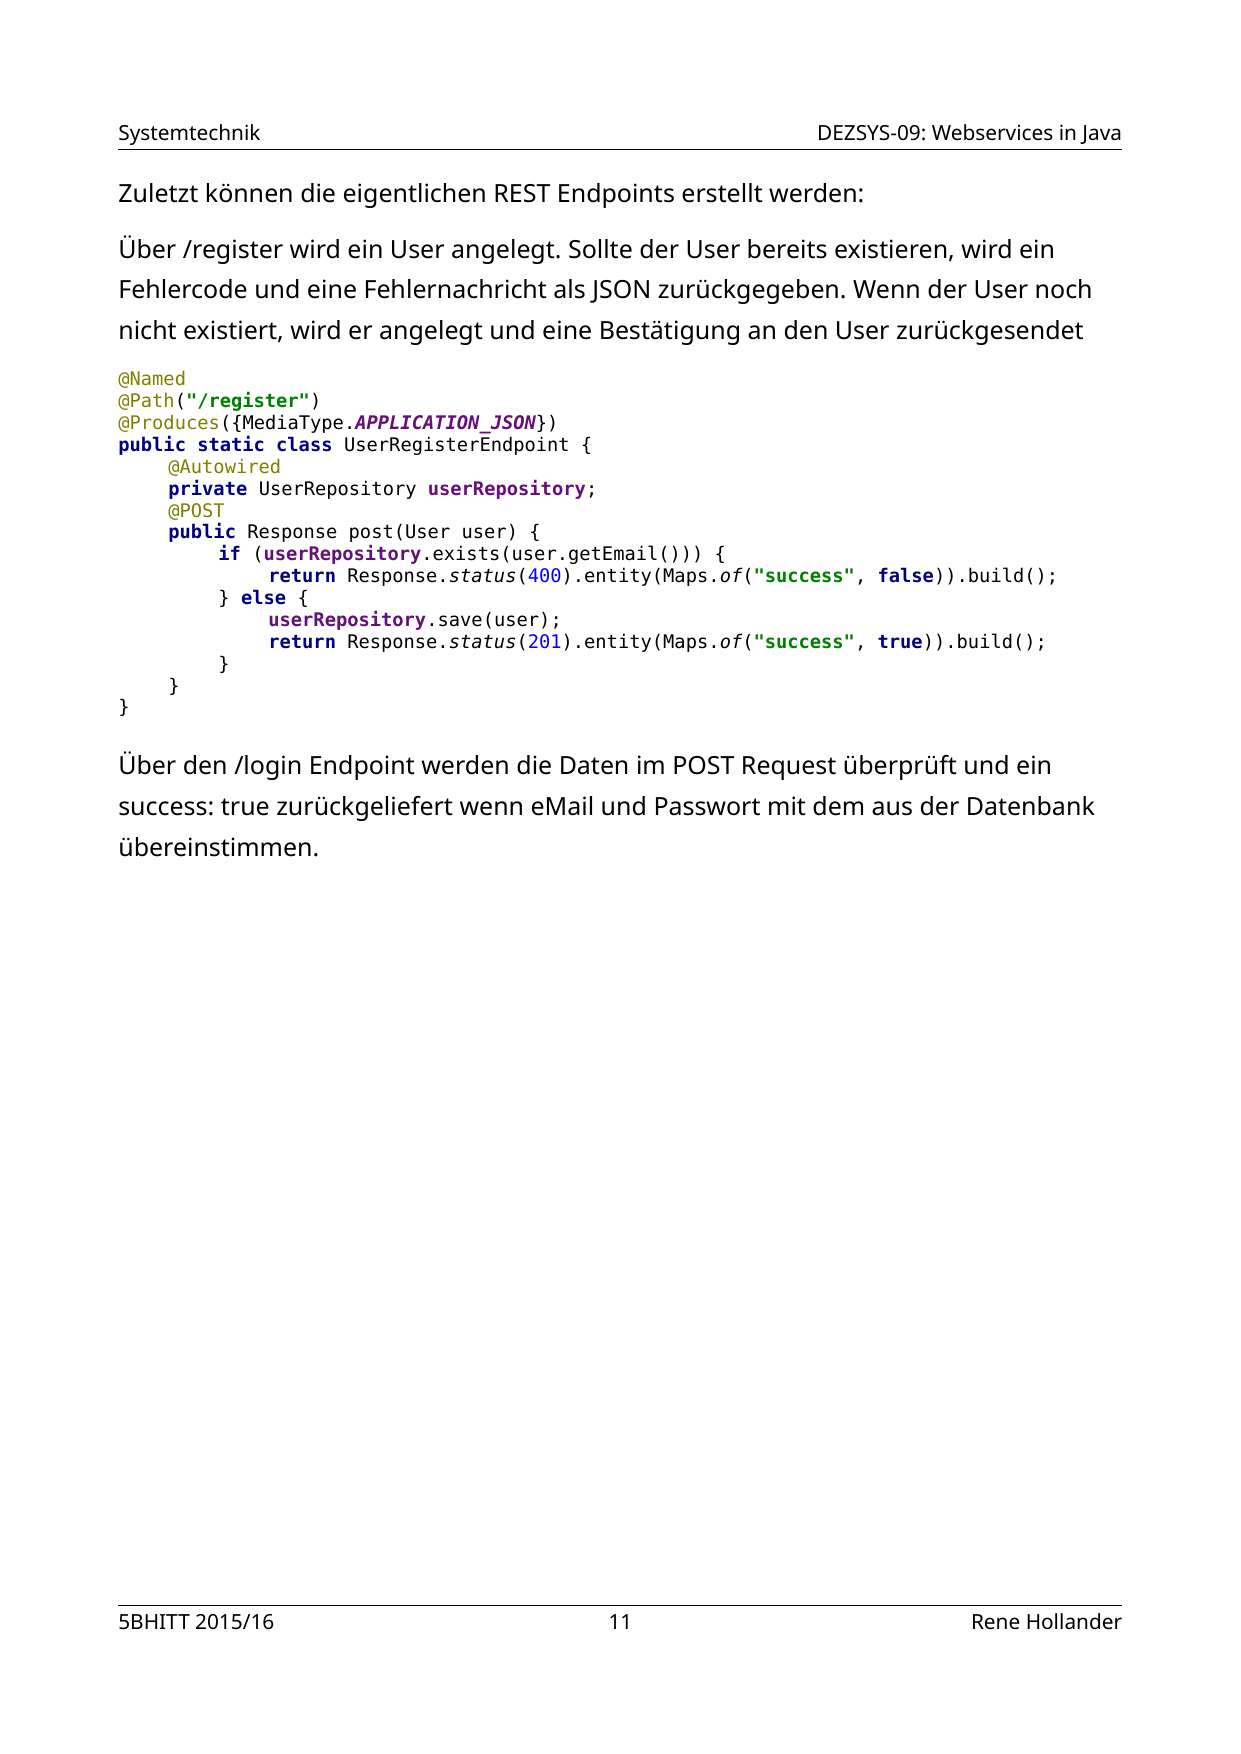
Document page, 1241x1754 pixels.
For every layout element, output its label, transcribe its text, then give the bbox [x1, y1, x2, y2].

text @Autowired [118, 456, 1122, 478]
text public Response post(User user) { [118, 522, 1122, 543]
text return Response.status(201).entity(Maps.of("success", true)).build(); [118, 631, 1122, 653]
text if (userRepository.exists(user.getEmail())) { [118, 543, 1122, 565]
text @Path("/register") [118, 390, 1122, 412]
text Über /register wird ein User angelegt. Sollte der User bereits existieren, wird ein Fehlercode und eine Fehlernachricht als JSON zurückgegeben. Wenn der User noch nicht existiert, wird er angelegt und eine Bestätigung an den User zurückgesendet [118, 231, 1122, 347]
text Über den /login Endpoint werden die Daten im POST Request überprüft und ein success: true zurückgeliefert wenn eMail und Passwort mit dem aus der Datenbank übereinstimmen. [118, 748, 1122, 864]
text public static class UserRegisterEndpoint { [118, 434, 1122, 456]
text userRepository.save(user); [118, 609, 1122, 631]
text } [118, 675, 1122, 697]
text return Response.status(400).entity(Maps.of("success", false)).build(); [118, 565, 1122, 587]
text private UserRepository userRepository; [118, 478, 1122, 500]
text } [118, 697, 1122, 718]
text @Named [118, 368, 1122, 390]
text @POST [118, 500, 1122, 522]
text } [118, 653, 1122, 675]
text @Produces({MediaType.APPLICATION_JSON}) [118, 412, 1122, 434]
text } else { [118, 587, 1122, 609]
text Zuletzt können die eigentlichen REST Endpoints erstellt werden: [118, 176, 1122, 210]
